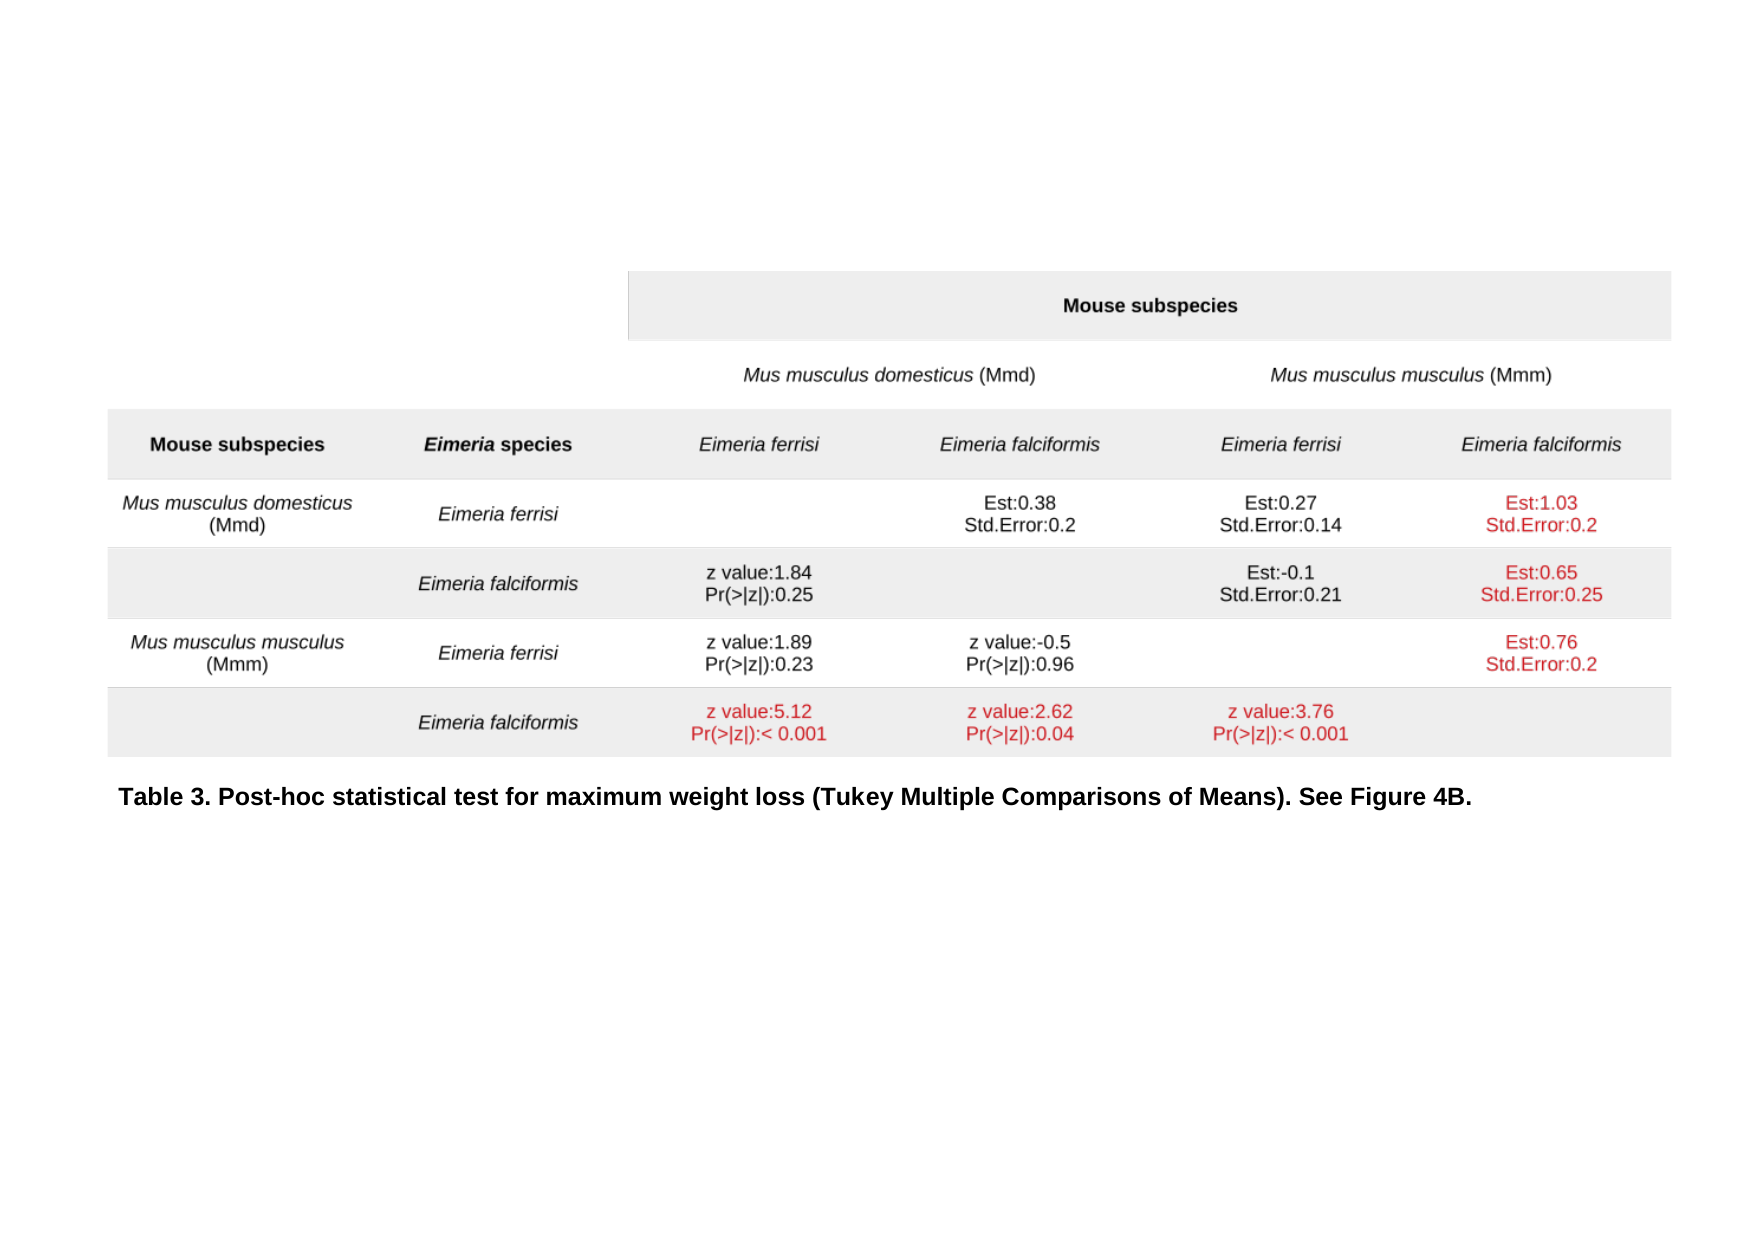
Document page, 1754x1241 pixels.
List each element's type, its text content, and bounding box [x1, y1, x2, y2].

text [118, 251, 1636, 271]
picture [107, 271, 1672, 757]
text Table 3. Post-hoc statistical test for maximum weight loss (Tukey Multiple Comparisons of Means). See Figure 4B. [118, 757, 1636, 810]
